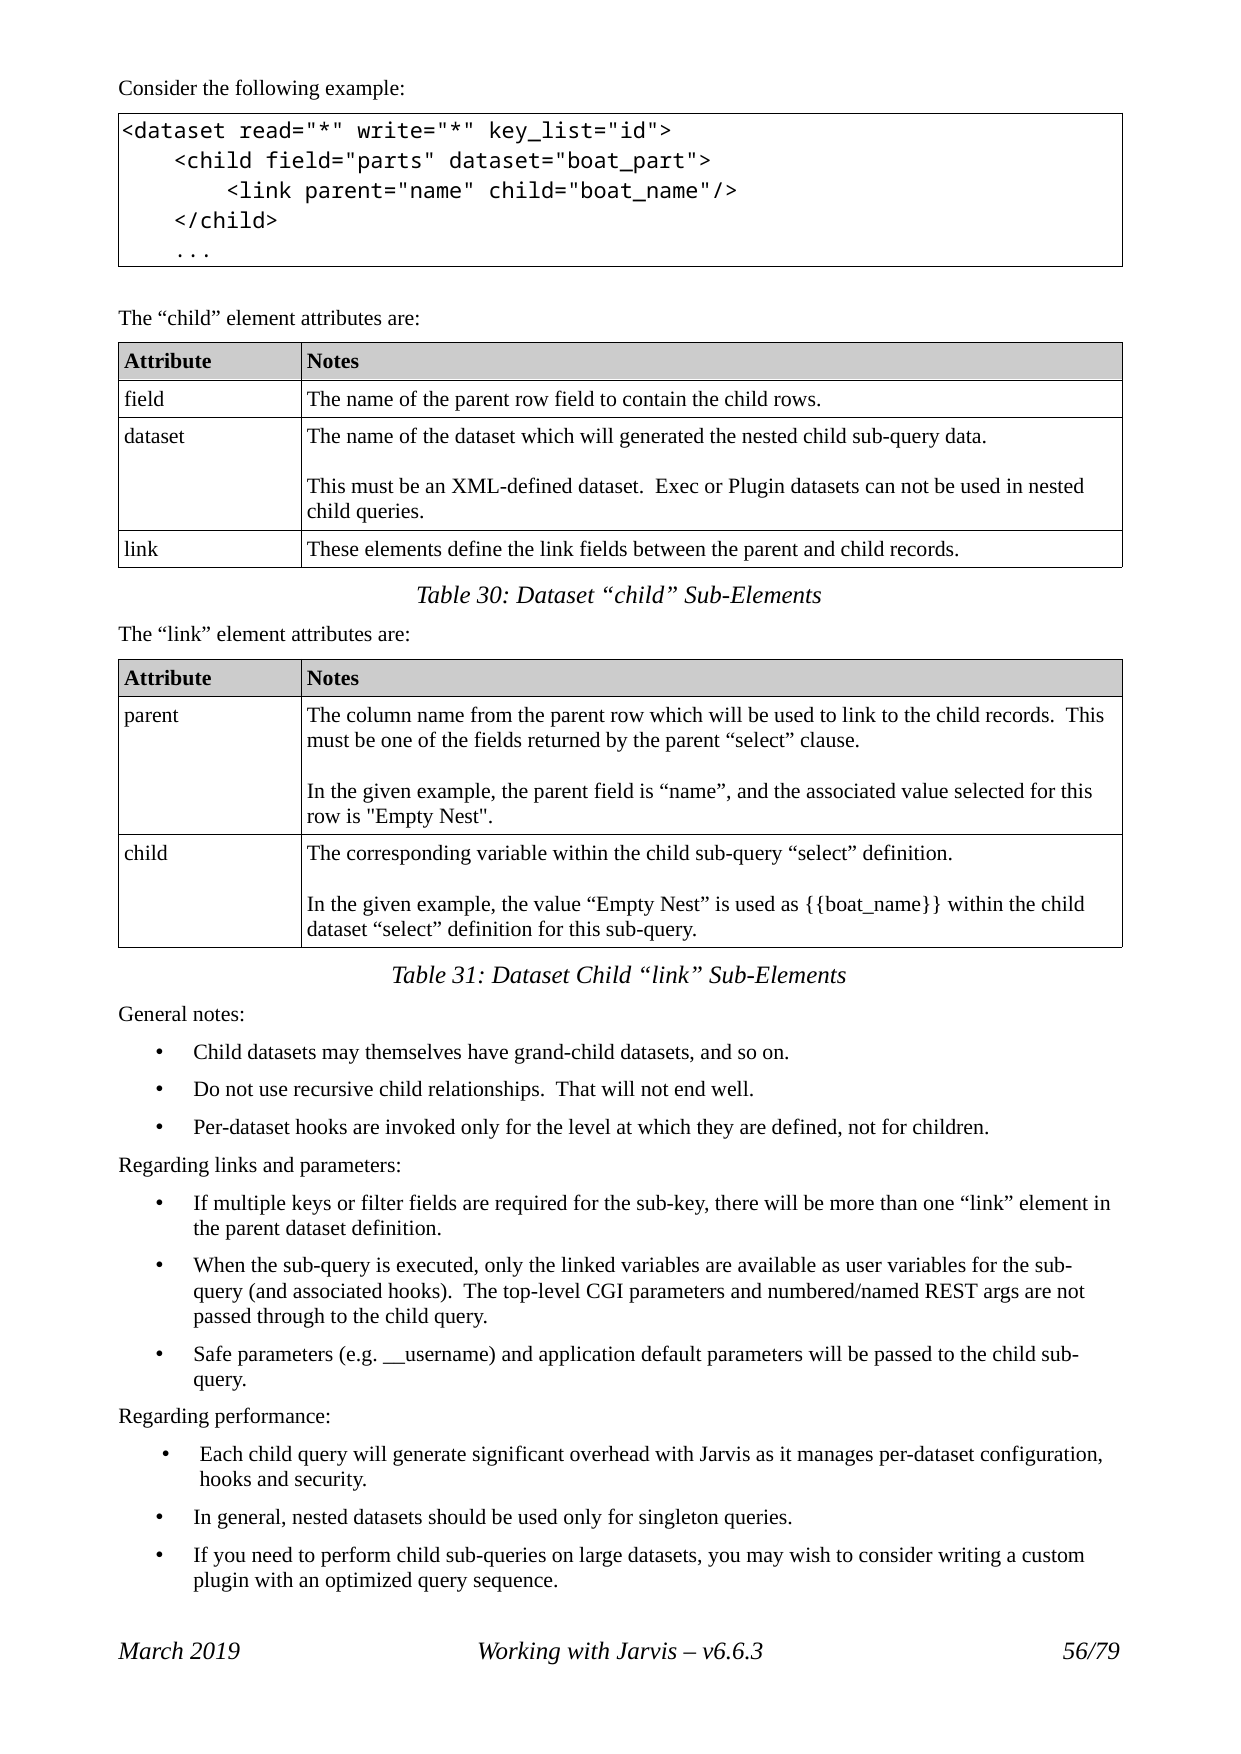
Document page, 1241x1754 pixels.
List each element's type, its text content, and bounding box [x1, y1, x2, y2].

table_header Attribute [119, 343, 301, 379]
table_cell These elements define the link fields between the parent and child records. [302, 531, 1122, 567]
text Regarding links and parameters: [118, 1152, 1122, 1177]
table_header Notes [302, 343, 1122, 379]
text Regarding performance: [118, 1403, 1122, 1429]
list If multiple keys or filter fields are required for the sub-key, there will be more than one “link” element in the parent dataset definition. [156, 1189, 1122, 1240]
text General notes: [118, 1001, 1122, 1026]
text The “child” element attributes are: [118, 304, 1122, 330]
text Consider the following example: [118, 75, 1122, 100]
list Per-dataset hooks are invoked only for the level at which they are defined, not for children. [156, 1114, 1122, 1139]
table_cell dataset [119, 418, 301, 529]
text <child field="parts" dataset="boat_part"> [119, 142, 1122, 172]
table_cell parent [119, 697, 301, 834]
text ... [119, 232, 1122, 266]
table_cell The name of the parent row field to contain the child rows. [302, 381, 1122, 417]
text The “link” element attributes are: [118, 621, 1122, 646]
list Safe parameters (e.g. __username) and application default parameters will be passed to the child sub-query. [156, 1341, 1122, 1391]
text </child> [119, 202, 1122, 232]
list If you need to perform child sub-queries on large datasets, you may wish to consider writing a custom plugin with an optimized query sequence. [156, 1542, 1122, 1592]
text <link parent="name" child="boat_name"/> [119, 172, 1122, 202]
table_header Notes [302, 660, 1122, 696]
list Child datasets may themselves have grand-child datasets, and so on. [156, 1039, 1122, 1064]
text Table 30: Dataset “child” Sub-Elements [118, 580, 1122, 608]
table_cell The name of the dataset which will generated the nested child sub-query data. This must be an XML-defined dataset. Exec or Plugin datasets can not be used in nested child queries. [302, 418, 1122, 529]
list Each child query will generate significant overhead with Jarvis as it manages per-dataset configuration, hooks and security. [162, 1441, 1122, 1492]
list When the sub-query is executed, only the linked variables are available as user variables for the sub-query (and associated hooks). The top-level CGI parameters and numbered/named REST args are not passed through to the child query. [156, 1252, 1122, 1328]
table_cell The corresponding variable within the child sub-query “select” definition. In the given example, the value “Empty Nest” is used as {{boat_name}} within the child dataset “select” definition for this sub-query. [302, 835, 1122, 947]
text <dataset read="*" write="*" key_list="id"> [119, 114, 1122, 142]
table_cell field [119, 381, 301, 417]
table_header Attribute [119, 660, 301, 696]
list Do not use recursive child relationships. That will not end well. [156, 1076, 1122, 1102]
table_cell child [119, 835, 301, 947]
table_cell The column name from the parent row which will be used to link to the child records. This must be one of the fields returned by the parent “select” clause. In the given example, the parent field is “name”, and the associated value selected for this row is "Empty Nest". [302, 697, 1122, 834]
table_cell link [119, 531, 301, 567]
list In general, nested datasets should be used only for singleton queries. [156, 1504, 1122, 1529]
text Table 31: Dataset Child “link” Sub-Elements [118, 960, 1122, 988]
